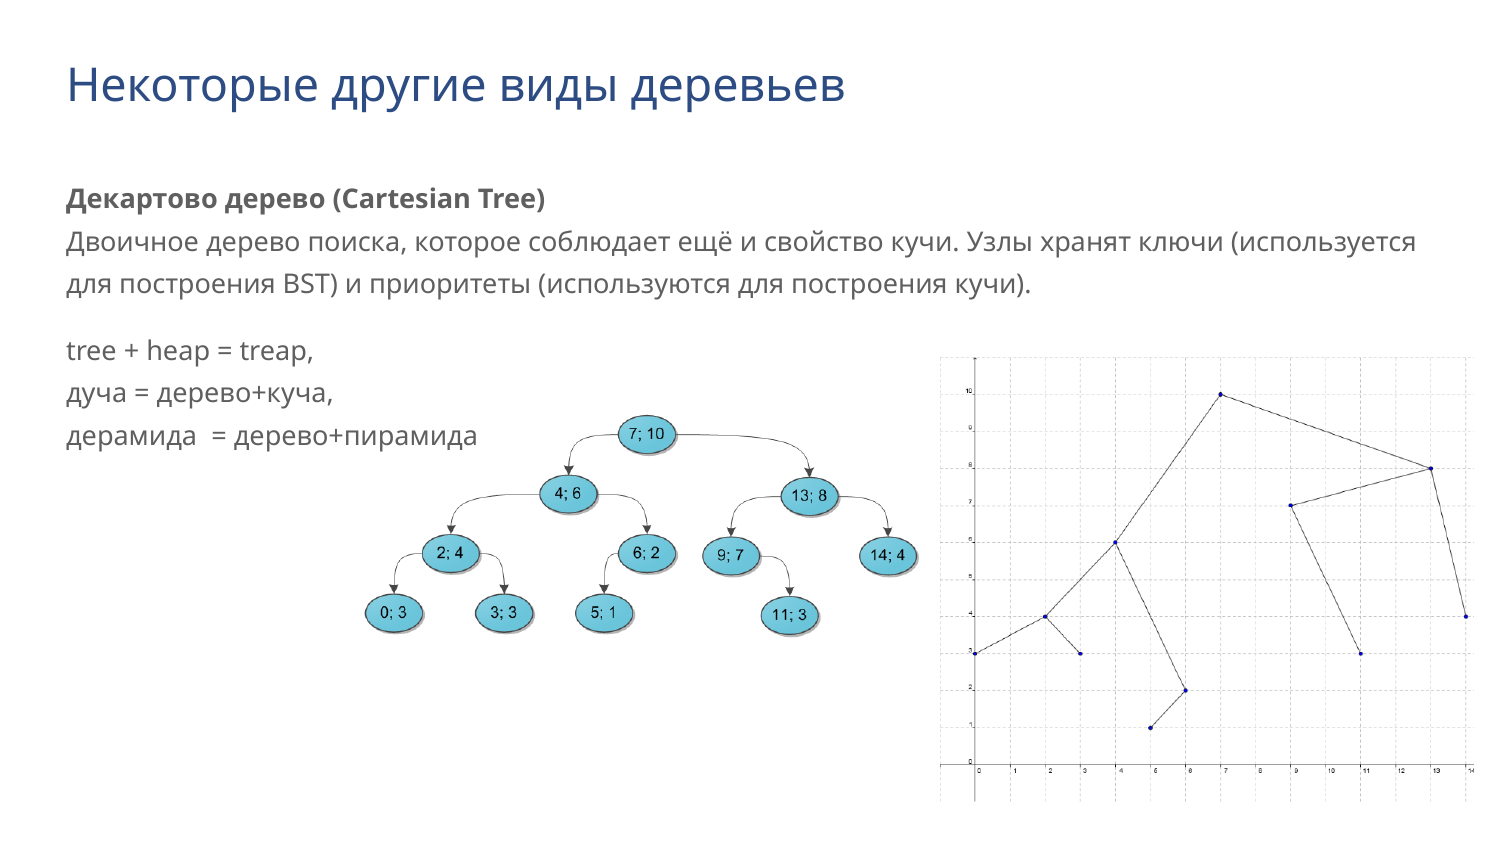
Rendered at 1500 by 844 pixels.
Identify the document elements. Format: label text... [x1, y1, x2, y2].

picture [1449, 348, 1474, 808]
title Некоторые другие виды деревьев [51, 36, 1449, 131]
list Декартово дерево (Cartesian Tree) Двоичное дерево поиска, которое соблюдает ещё и свойство кучи. Узлы хранят ключи (используется для построения BST) и приоритеты (используются для построения кучи). tree + heap = treap, дуча = дерево+куча, дерамида = дерево+пирамида [51, 159, 1449, 815]
